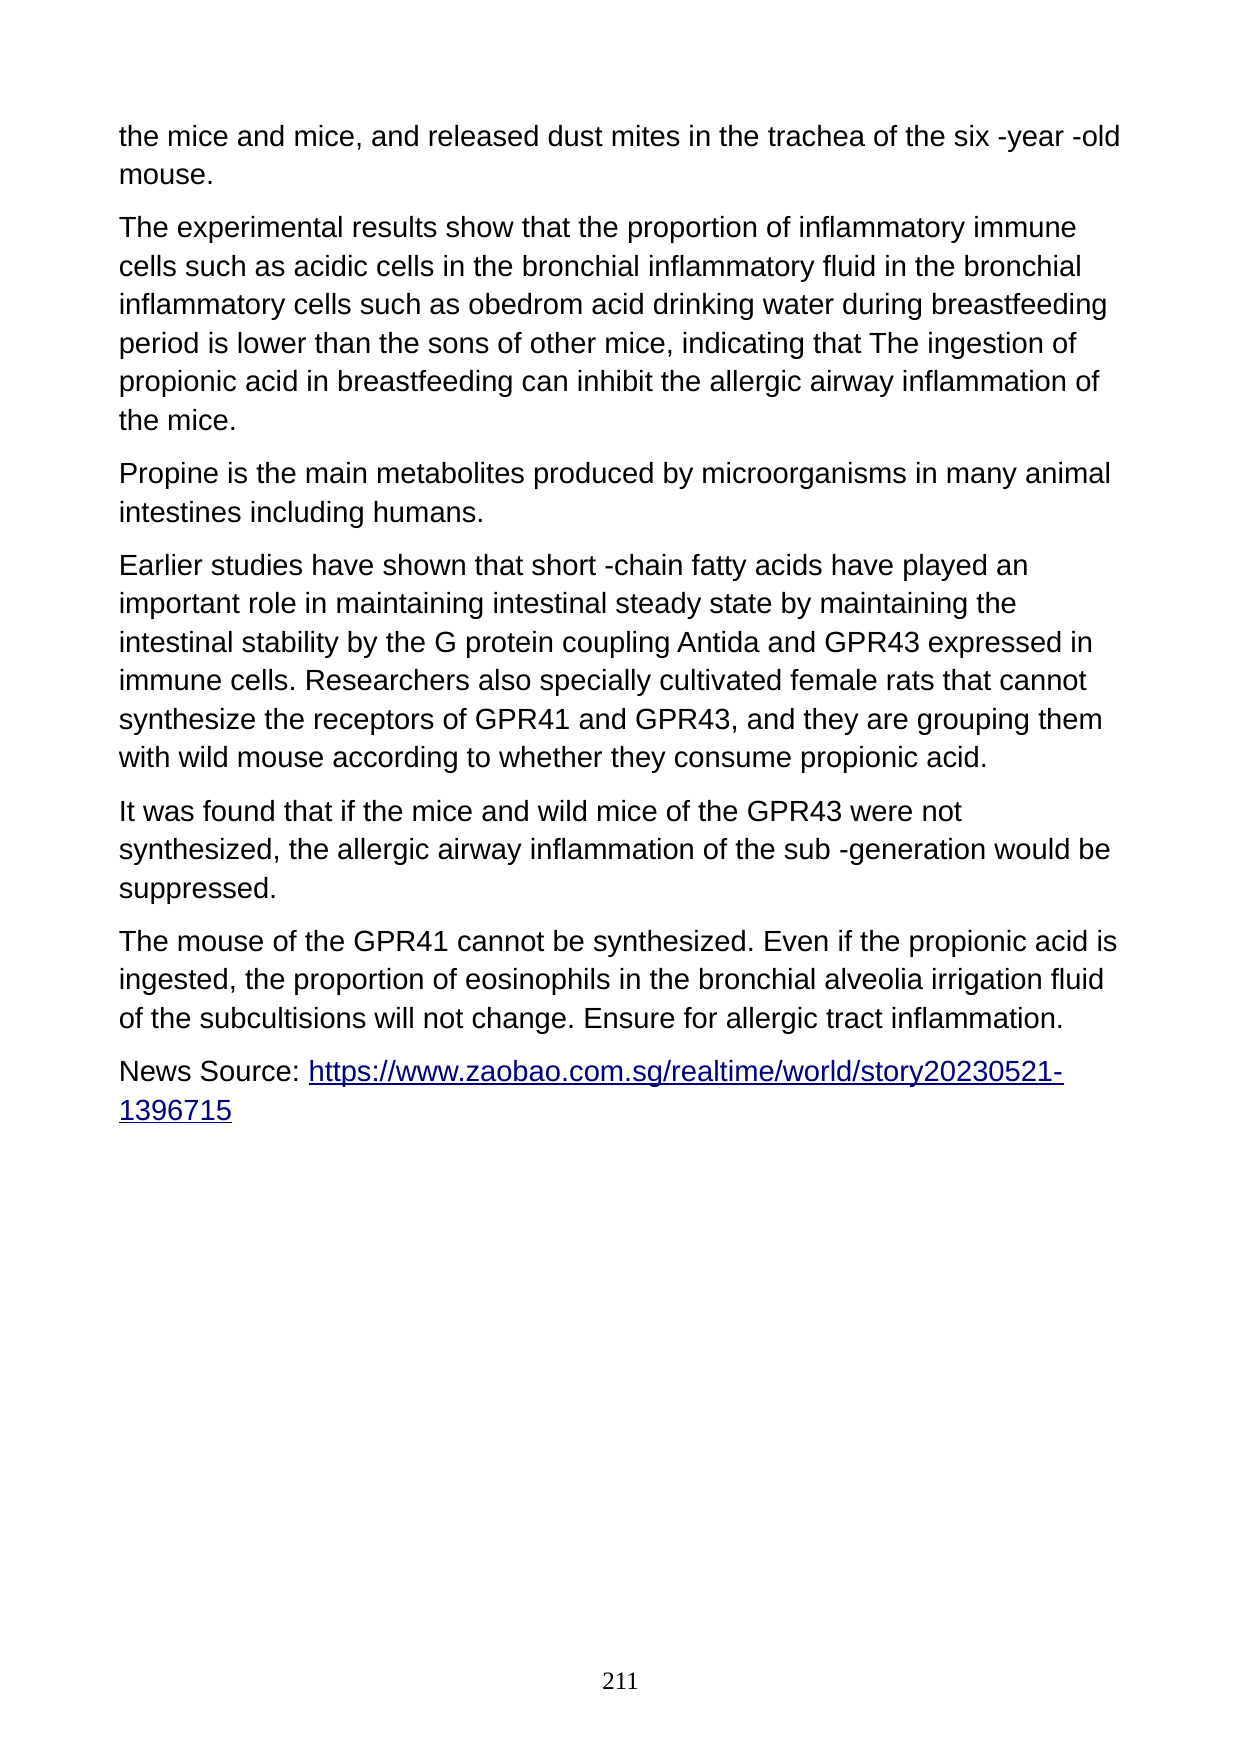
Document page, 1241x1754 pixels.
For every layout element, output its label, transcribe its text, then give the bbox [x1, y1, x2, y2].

text The experimental results show that the proportion of inflammatory immune cells such as acidic cells in the bronchial inflammatory fluid in the bronchial inflammatory cells such as obedrom acid drinking water during breastfeeding period is lower than the sons of other mice, indicating that The ingestion of propionic acid in breastfeeding can inhibit the allergic airway inflammation of the mice. [118, 210, 1122, 436]
text It was found that if the mice and wild mice of the GPR43 were not synthesized, the allergic airway inflammation of the sub -generation would be suppressed. [118, 793, 1122, 904]
text the mice and mice, and released dust mites in the trachea of the six -year -old mouse. [118, 118, 1122, 191]
text Earlier studies have shown that short -chain fatty acids have played an important role in maintaining intestinal steady state by maintaining the intestinal stability by the G protein coupling Antida and GPR43 expressed in immune cells. Researchers also specially cultivated female rats that cannot synthesize the receptors of GPR41 and GPR43, and they are grouping them with wild mouse according to whether they consume propionic acid. [118, 548, 1122, 774]
text The mouse of the GPR41 cannot be synthesized. Even if the propionic acid is ingested, the proportion of eosinophils in the bronchial alveolia irrigation fluid of the subcultisions will not change. Ensure for allergic tract inflammation. [118, 924, 1122, 1034]
text News Source: https://www.zaobao.com.sg/realtime/world/story20230521-1396715 [118, 1054, 1122, 1126]
text Propine is the main metabolites produced by microorganisms in many animal intestines including humans. [118, 456, 1122, 528]
